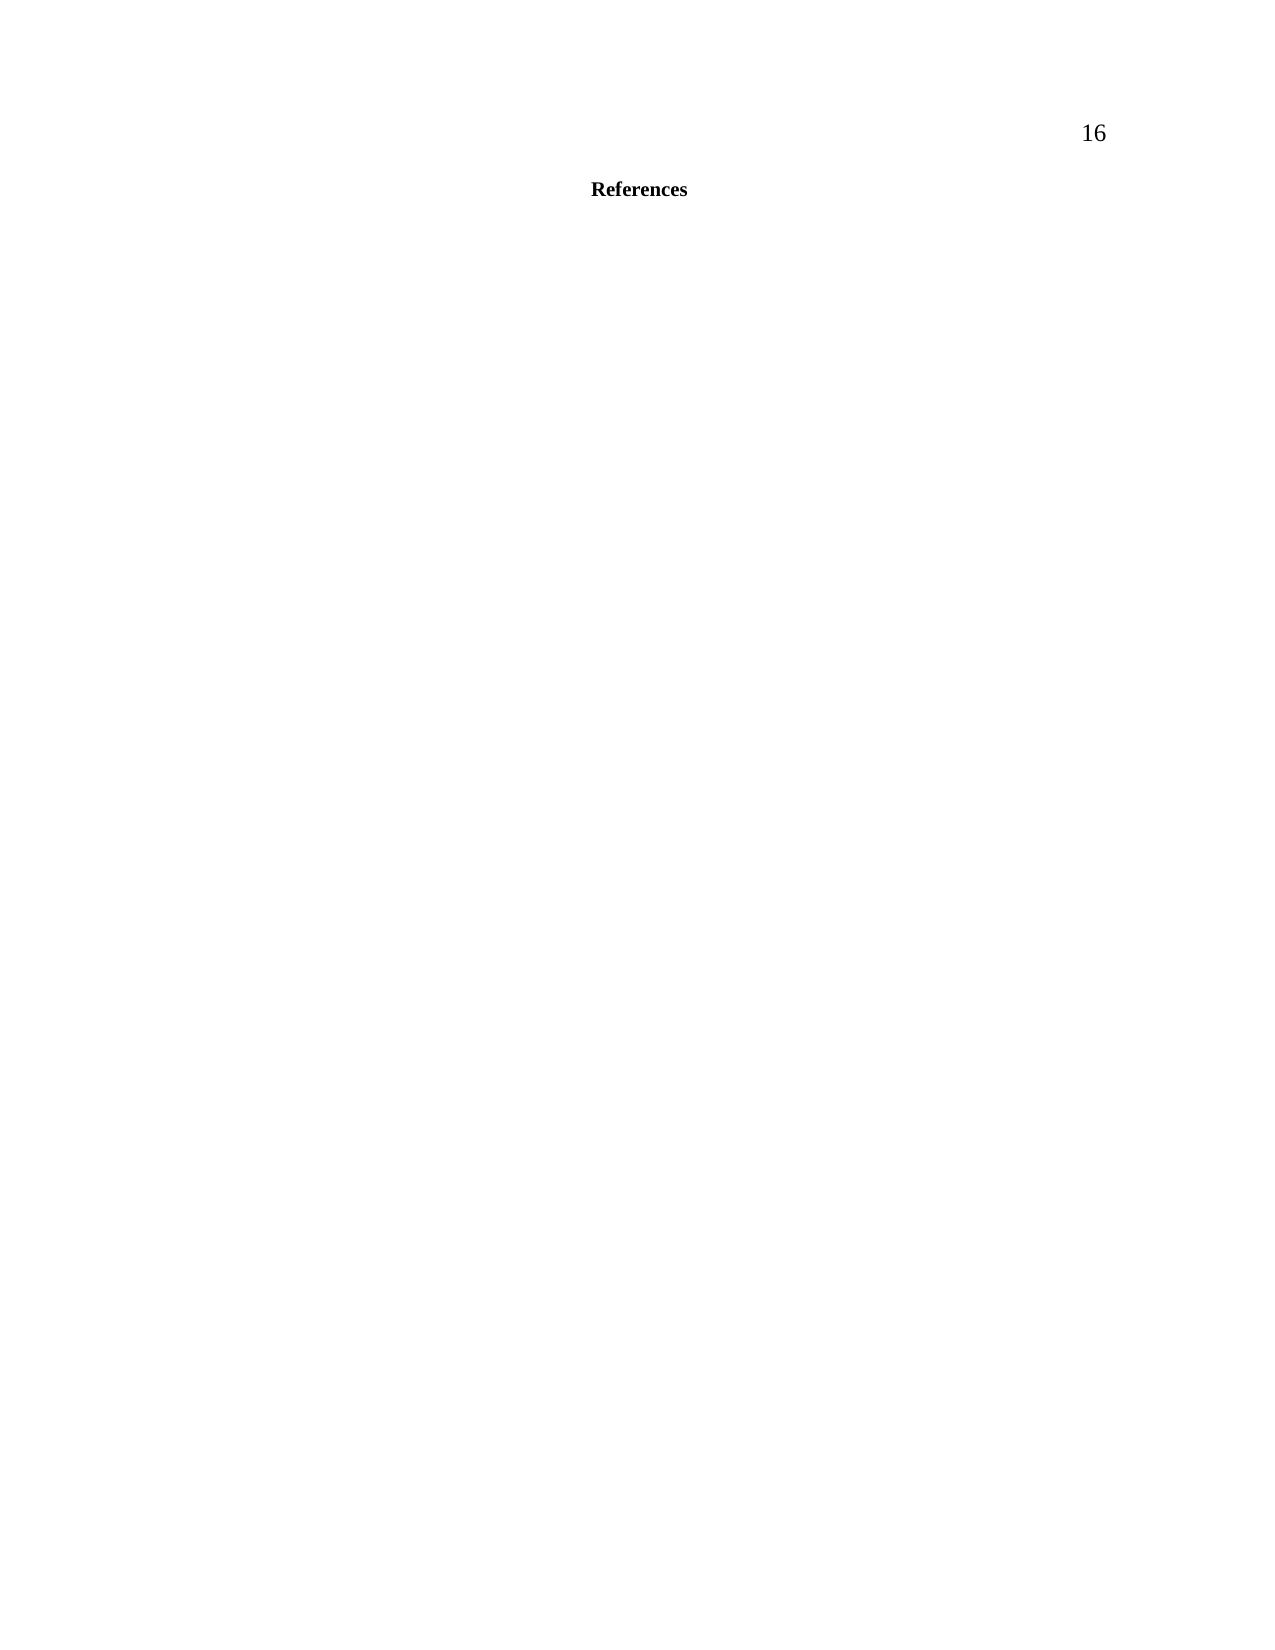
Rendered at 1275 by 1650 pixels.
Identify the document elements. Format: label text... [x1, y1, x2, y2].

text References [121, 177, 1158, 201]
